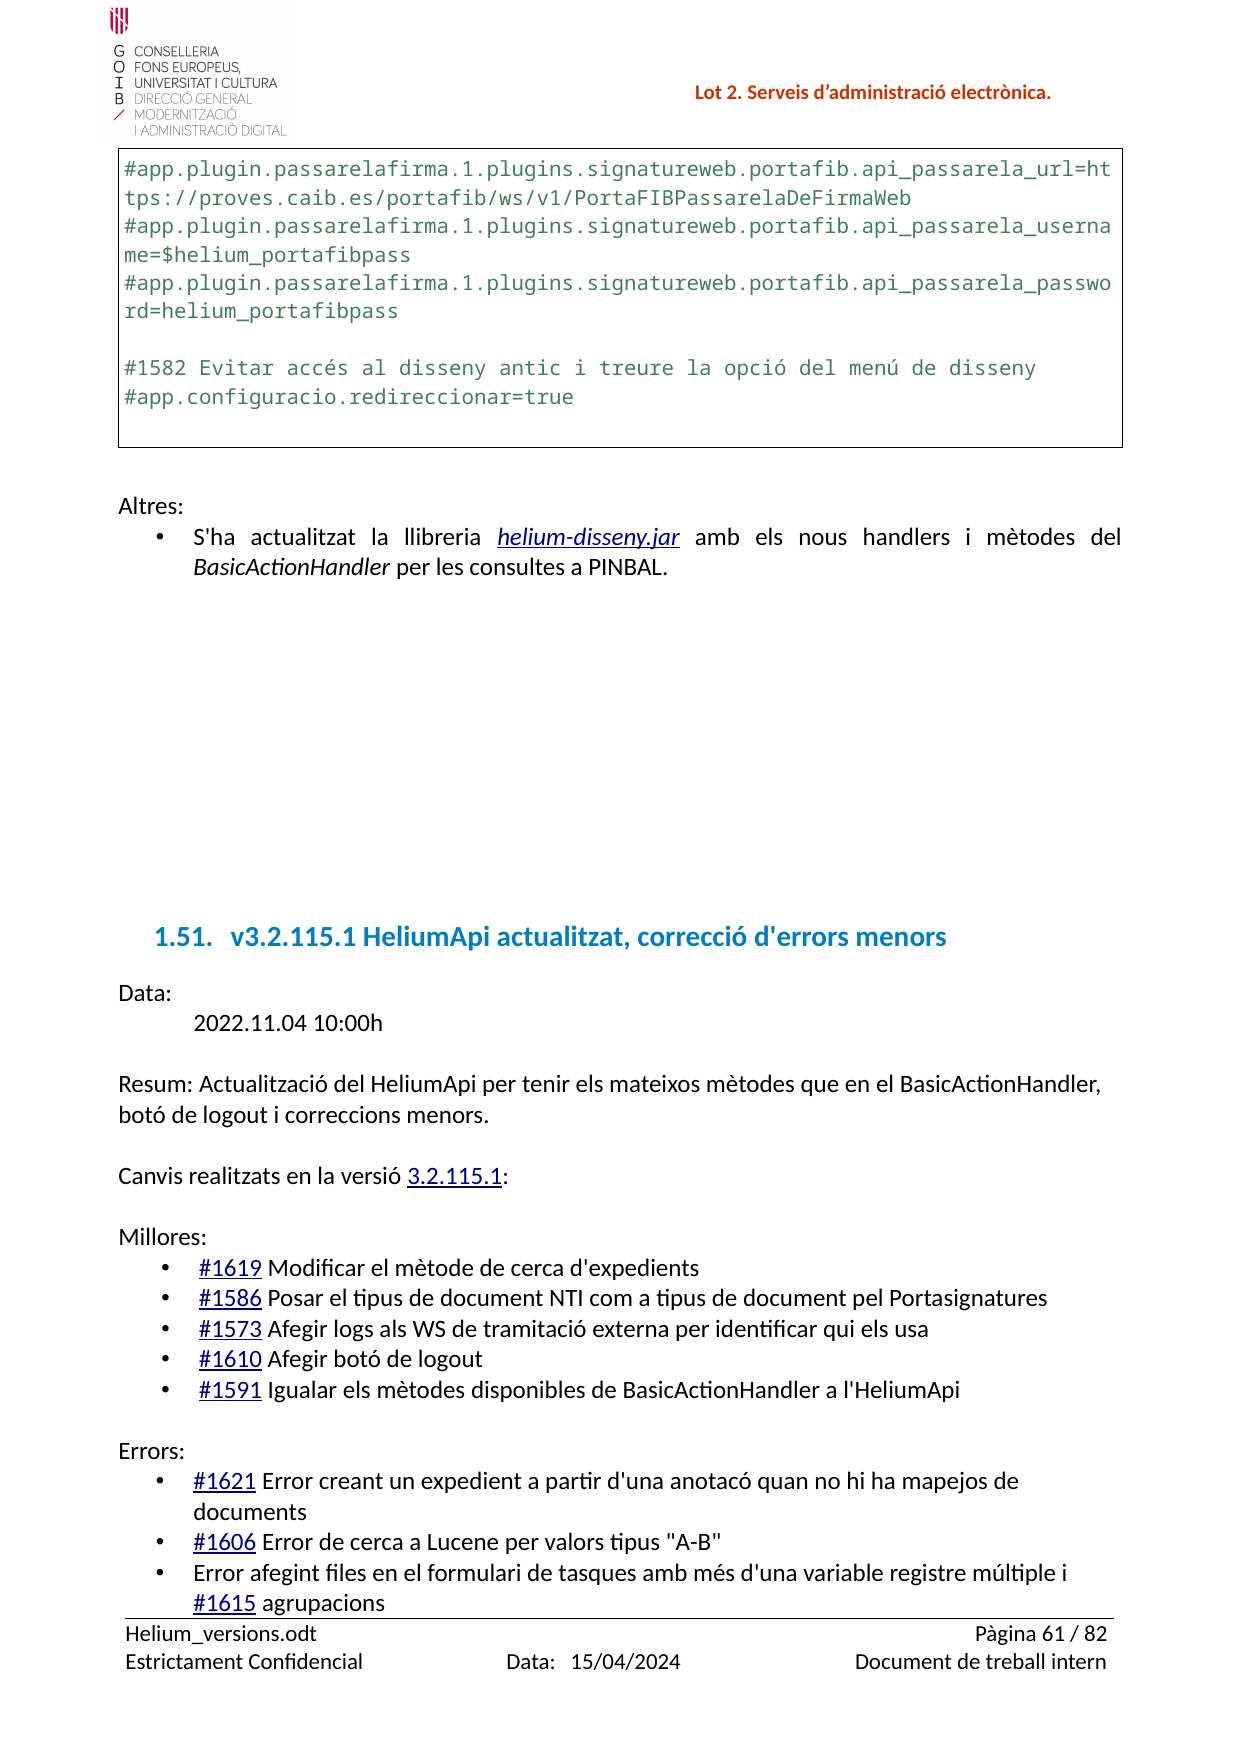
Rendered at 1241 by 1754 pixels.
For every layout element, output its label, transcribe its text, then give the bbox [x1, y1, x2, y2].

text Millores: [118, 1221, 1122, 1252]
list #1619 Modificar el mètode de cerca d'expedients [161, 1252, 1122, 1282]
text Resum: Actualització del HeliumApi per tenir els mateixos mètodes que en el BasicActionHandler, botó de logout i correccions menors. [118, 1068, 1122, 1129]
list #1606 Error de cerca a Lucene per valors tipus "A-B" [156, 1526, 1122, 1557]
table_header #app.plugin.passarelafirma.1.plugins.signatureweb.portafib.api_passarela_url=https://proves.caib.es/portafib/ws/v1/PortaFIBPassarelaDeFirmaWeb #app.plugin.passarelafirma.1.plugins.signatureweb.portafib.api_passarela_username=$helium_portafibpass #app.plugin.passarelafirma.1.plugins.signatureweb.portafib.api_passarela_password=helium_portafibpass #1582 Evitar accés al disseny antic i treure la opció del menú de disseny #app.configuracio.redireccionar=true [119, 149, 1122, 447]
list #1591 Igualar els mètodes disponibles de BasicActionHandler a l'HeliumApi [161, 1374, 1122, 1404]
list #1586 Posar el tipus de document NTI com a tipus de document pel Portasignatures [161, 1282, 1122, 1313]
text Data: [118, 977, 1122, 1007]
picture [100, 0, 297, 144]
list S'ha actualitzat la llibreria helium-disseny.jar amb els nous handlers i mètodes del BasicActionHandler per les consultes a PINBAL. [156, 521, 1122, 582]
text Altres: [118, 490, 1122, 521]
list Error afegint files en el formulari de tasques amb més d'una variable registre múltiple i #1615 agrupacions [156, 1557, 1122, 1618]
subtitle v3.2.115.1 HeliumApi actualitzat, correcció d'errors menors [153, 918, 1122, 953]
text Canvis realitzats en la versió 3.2.115.1: [118, 1160, 1122, 1191]
list #1610 Afegir botó de logout [161, 1343, 1122, 1374]
text Errors: [118, 1435, 1122, 1465]
list #1621 Error creant un expedient a partir d'una anotacó quan no hi ha mapejos de documents [156, 1465, 1122, 1526]
list #1573 Afegir logs als WS de tramitació externa per identificar qui els usa [161, 1313, 1122, 1343]
text 2022.11.04 10:00h [118, 1007, 1122, 1038]
